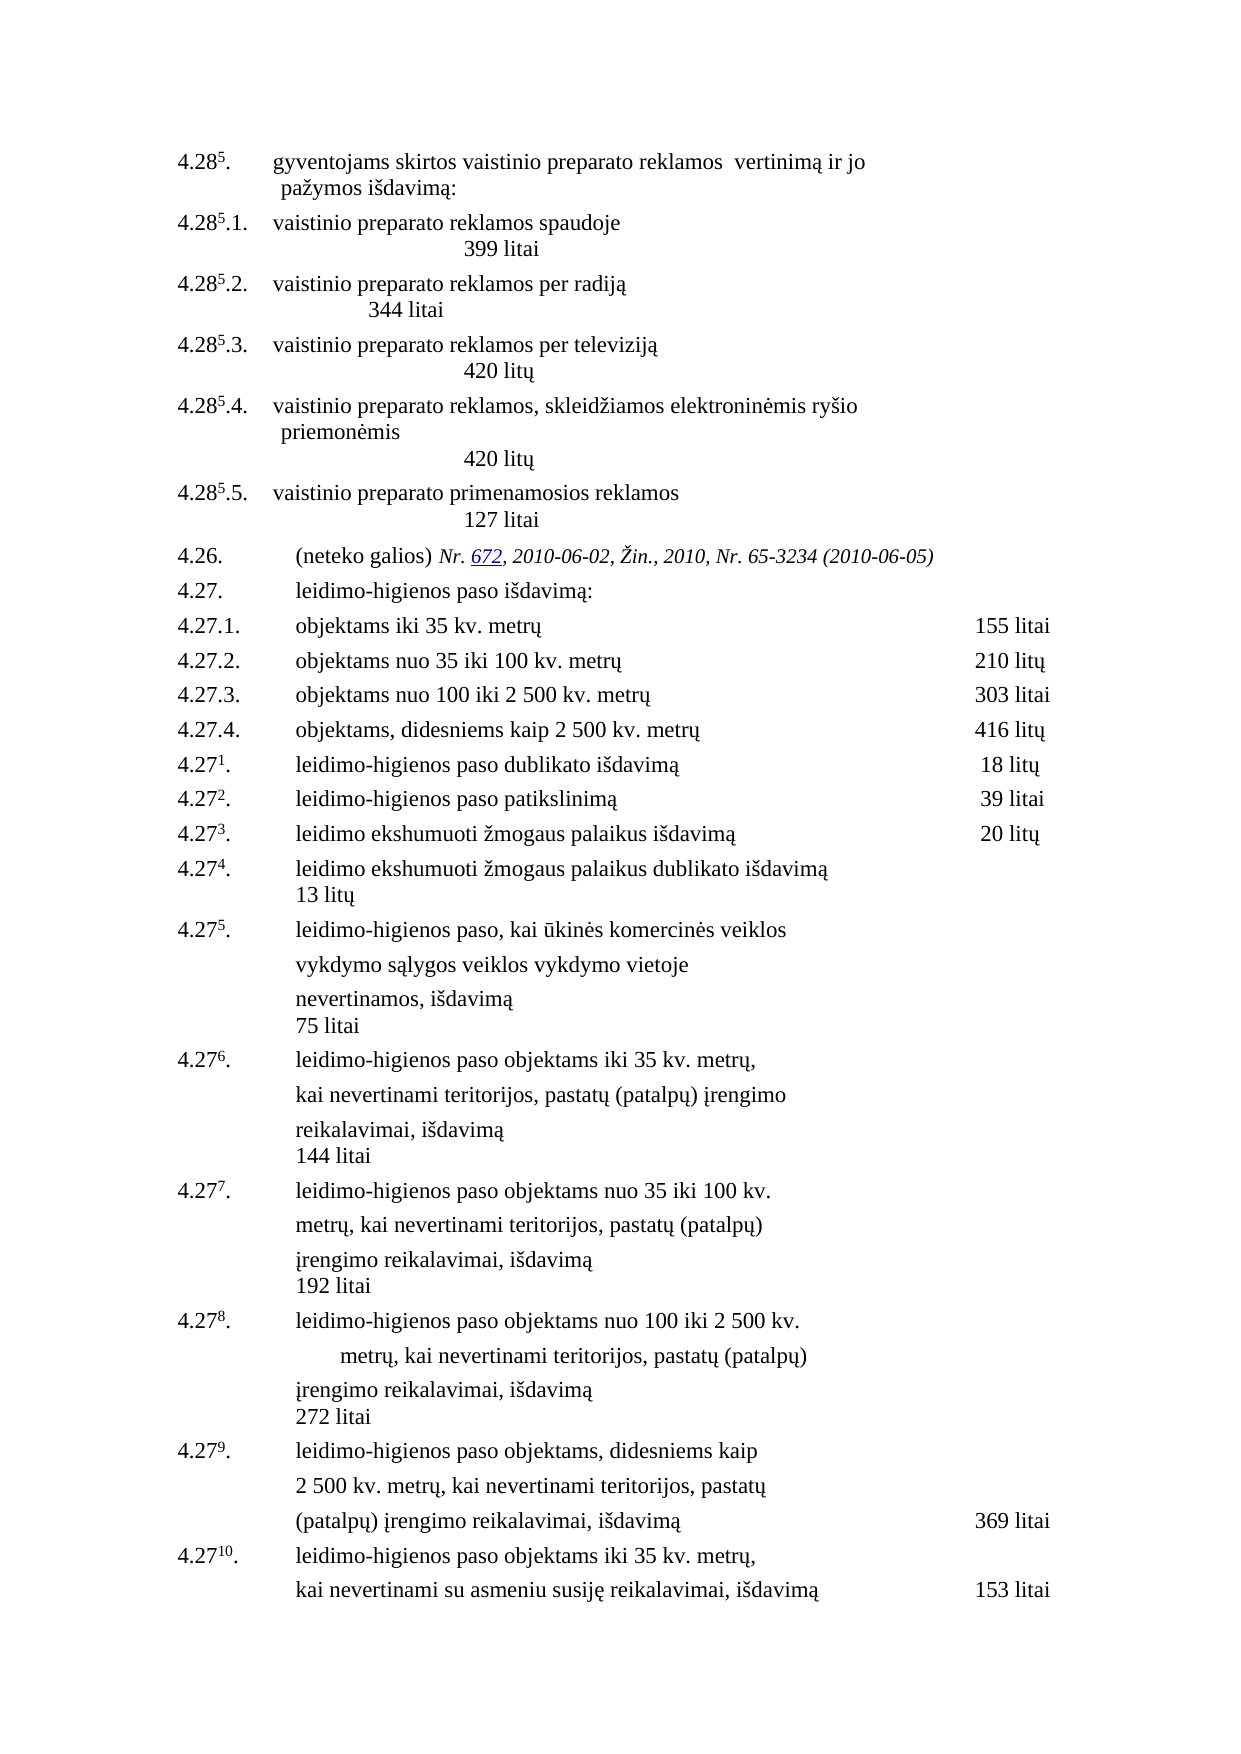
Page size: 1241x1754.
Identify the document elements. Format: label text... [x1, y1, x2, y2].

text kai nevertinami su asmeniu susiję reikalavimai, išdavimą 153 litai [177, 1576, 1122, 1603]
text 4.272. leidimo-higienos paso patikslinimą 39 litai [177, 786, 1122, 812]
text 4.27.2. objektams nuo 35 iki 100 kv. metrų 210 litų [177, 647, 1122, 673]
text 4.285.3. vaistinio preparato reklamos per televiziją 420 litų [177, 331, 930, 383]
text 4.274. leidimo ekshumuoti žmogaus palaikus dublikato išdavimą 13 litų [177, 855, 945, 908]
text 4.2710. leidimo-higienos paso objektams iki 35 kv. metrų, [177, 1542, 1122, 1568]
text 4.285.4. vaistinio preparato reklamos, skleidžiamos elektroninėmis ryšio priemonėmis 420 litų [177, 392, 930, 471]
text vykdymo sąlygos veiklos vykdymo vietoje [177, 951, 1122, 977]
text metrų, kai nevertinami teritorijos, pastatų (patalpų) [177, 1211, 1122, 1238]
text kai nevertinami teritorijos, pastatų (patalpų) įrengimo [177, 1081, 1122, 1107]
text 4.275. leidimo-higienos paso, kai ūkinės komercinės veiklos [177, 916, 1122, 942]
text 4.279. leidimo-higienos paso objektams, didesniems kaip [177, 1438, 1122, 1464]
text metrų, kai nevertinami teritorijos, pastatų (patalpų) [177, 1342, 1122, 1368]
text 4.285.5. vaistinio preparato primenamosios reklamos 127 litai [177, 479, 930, 532]
text 4.285. gyventojams skirtos vaistinio preparato reklamos vertinimą ir jo pažymos išdavimą: [177, 148, 930, 200]
text 4.285.2. vaistinio preparato reklamos per radiją 344 litai [177, 270, 930, 322]
text reikalavimai, išdavimą 144 litai [177, 1116, 945, 1168]
text (patalpų) įrengimo reikalavimai, išdavimą 369 litai [177, 1507, 1122, 1533]
text įrengimo reikalavimai, išdavimą 272 litai [177, 1377, 945, 1429]
text 4.27.3. objektams nuo 100 iki 2 500 kv. metrų 303 litai [177, 681, 1122, 708]
text 4.276. leidimo-higienos paso objektams iki 35 kv. metrų, [177, 1046, 1122, 1073]
text 4.27.1. objektams iki 35 kv. metrų 155 litai [177, 612, 1122, 638]
text 4.273. leidimo ekshumuoti žmogaus palaikus išdavimą 20 litų [177, 820, 1122, 847]
text 4.26. (neteko galios) Nr. 672, 2010-06-02, Žin., 2010, Nr. 65-3234 (2010-06-05) [177, 540, 945, 569]
text 4.271. leidimo-higienos paso dublikato išdavimą 18 litų [177, 751, 1122, 777]
text 2 500 kv. metrų, kai nevertinami teritorijos, pastatų [177, 1472, 1122, 1499]
text 4.277. leidimo-higienos paso objektams nuo 35 iki 100 kv. [177, 1177, 1122, 1203]
text įrengimo reikalavimai, išdavimą 192 litai [177, 1246, 945, 1299]
text 4.27. leidimo-higienos paso išdavimą: [177, 577, 1122, 604]
text 4.27.4. objektams, didesniems kaip 2 500 kv. metrų 416 litų [177, 716, 1122, 742]
text 4.278. leidimo-higienos paso objektams nuo 100 iki 2 500 kv. [177, 1307, 1122, 1333]
text 4.285.1. vaistinio preparato reklamos spaudoje 399 litai [177, 209, 930, 261]
text nevertinamos, išdavimą 75 litai [177, 985, 945, 1038]
